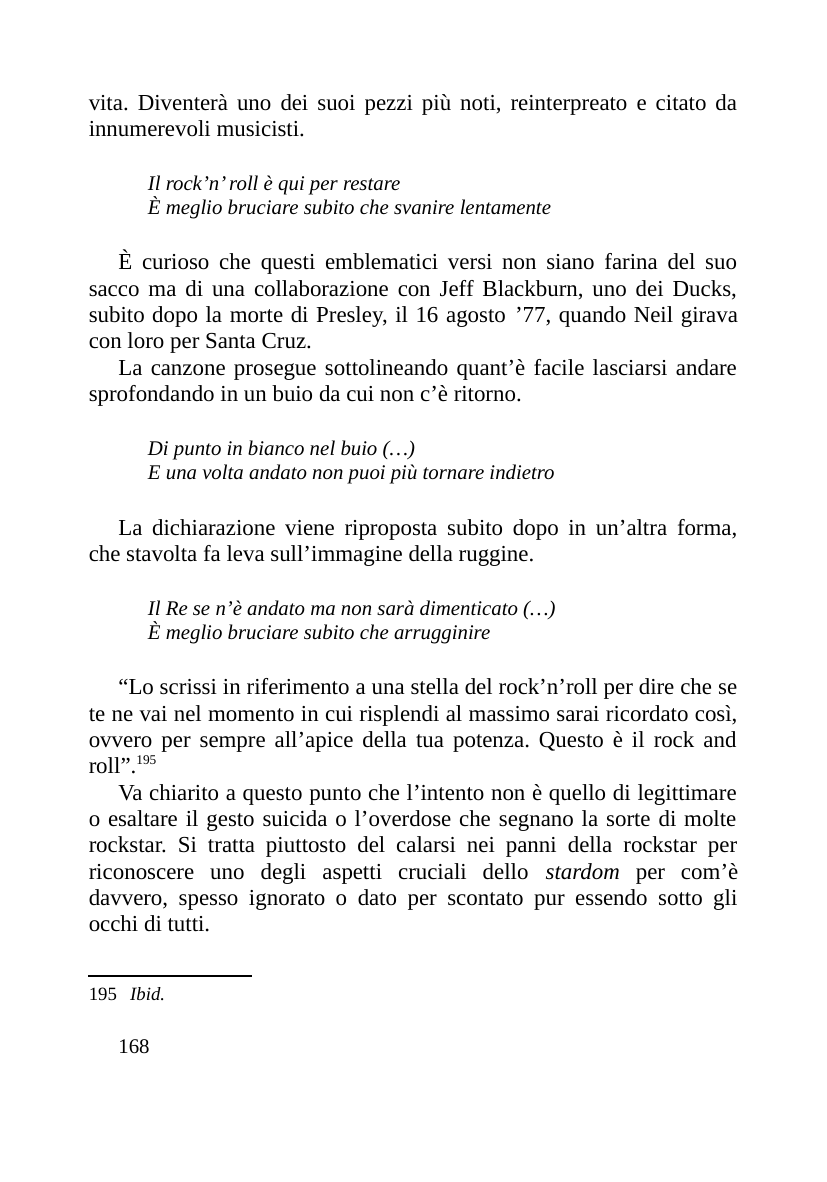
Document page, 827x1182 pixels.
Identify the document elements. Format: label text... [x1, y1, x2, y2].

text “Lo scrissi in riferimento a una stella del rock’n’roll per dire che se te ne vai nel momento in cui risplendi al massimo sarai ricordato così, ovvero per sempre all’apice della tua potenza. Questo è il rock and roll”. [88, 673, 738, 779]
text È meglio bruciare subito che svanire lentamente [88, 195, 738, 219]
text È meglio bruciare subito che arrugginire [88, 620, 738, 644]
text Il rock’n’ roll è qui per restare [88, 171, 738, 195]
text Di punto in bianco nel buio (…) [88, 436, 738, 460]
text vita. Diventerà uno dei suoi pezzi più noti, reinterpreato e citato da innumerevoli musicisti. [88, 88, 738, 141]
text Va chiarito a questo punto che l’intento non è quello di legittimare o esaltare il gesto suicida o l’overdose che segnano la sorte di molte rockstar. Si tratta piuttosto del calarsi nei panni della rockstar per riconoscere uno degli aspetti cruciali dello stardom per com’è davvero, spesso ignorato o dato per scontato pur essendo sotto gli occhi di tutti. [88, 779, 738, 937]
text E una volta andato non puoi più tornare indietro [88, 460, 738, 484]
text Ibid. [88, 982, 738, 1004]
text È curioso che questi emblematici versi non siano farina del suo sacco ma di una collaborazione con Jeff Blackburn, uno dei Ducks, subito dopo la morte di Presley, il 16 agosto ’77, quando Neil girava con loro per Santa Cruz. [88, 248, 738, 354]
text La canzone prosegue sottolineando quant’è facile lasciarsi andare sprofondando in un buio da cui non c’è ritorno. [88, 354, 738, 406]
text Il Re se n’è andato ma non sarà dimenticato (…) [88, 596, 738, 620]
text La dichiarazione viene riproposta subito dopo in un’altra forma, che stavolta fa leva sull’immagine della ruggine. [88, 513, 738, 566]
